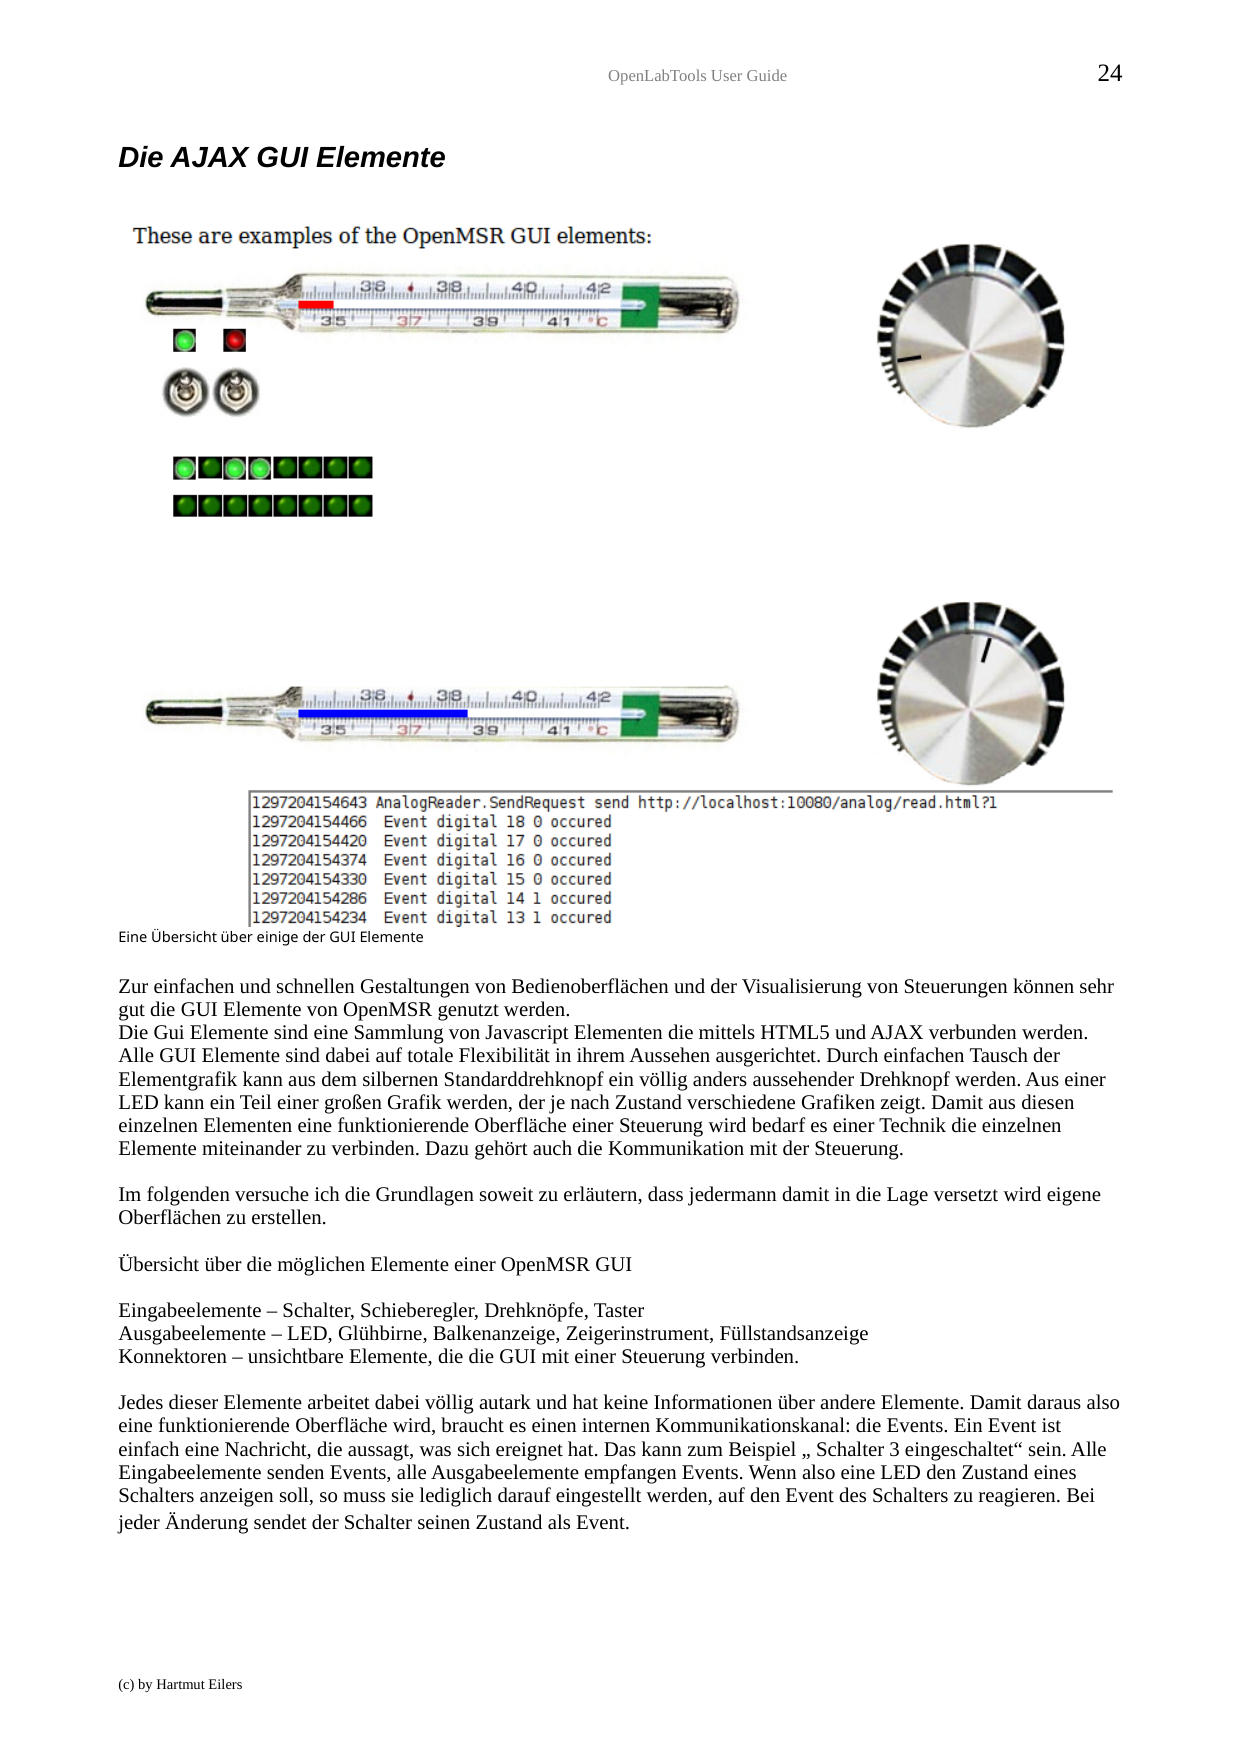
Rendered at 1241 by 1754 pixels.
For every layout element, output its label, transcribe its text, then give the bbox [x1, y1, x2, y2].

text Konnektoren – unsichtbare Elemente, die die GUI mit einer Steuerung verbinden. [118, 1345, 1122, 1368]
text Übersicht über die möglichen Elemente einer OpenMSR GUI Eingabeelemente – Schalter, Schieberegler, Drehknöpfe, Taster [118, 1252, 1122, 1322]
text Im folgenden versuche ich die Grundlagen soweit zu erläutern, dass jedermann damit in die Lage versetzt wird eigene Oberflächen zu erstellen. [118, 1183, 1122, 1229]
text Ausgabeelemente – LED, Glühbirne, Balkenanzeige, Zeigerinstrument, Füllstandsanzeige [118, 1322, 1122, 1345]
subtitle Die AJAX GUI Elemente [118, 141, 1122, 174]
text Die Gui Elemente sind eine Sammlung von Javascript Elementen die mittels HTML5 und AJAX verbunden werden. Alle GUI Elemente sind dabei auf totale Flexibilität in ihrem Aussehen ausgerichtet. Durch einfachen Tausch der Elementgrafik kann aus dem silbernen Standarddrehknopf ein völlig anders aussehender Drehknopf werden. Aus einer LED kann ein Teil einer großen Grafik werden, der je nach Zustand verschiedene Grafiken zeigt. Damit aus diesen einzelnen Elementen eine funktionierende Oberfläche einer Steuerung wird bedarf es einer Technik die einzelnen Elemente miteinander zu verbinden. Dazu gehört auch die Kommunikation mit der Steuerung. [118, 1021, 1122, 1160]
text Jedes dieser Elemente arbeitet dabei völlig autark und hat keine Informationen über andere Elemente. Damit daraus also eine funktionierende Oberfläche wird, braucht es einen internen Kommunikationskanal: die Events. Ein Event ist einfach eine Nachricht, die aussagt, was sich ereignet hat. Das kann zum Beispiel „ Schalter 3 eingeschaltet“ sein. Alle Eingabeelemente senden Events, alle Ausgabeelemente empfangen Events. Wenn also eine LED den Zustand eines Schalters anzeigen soll, so muss sie lediglich darauf eingestellt werden, auf den Event des Schalters zu reagieren. Bei jeder Änderung sendet der Schalter seinen Zustand als Event. [118, 1391, 1122, 1535]
picture [127, 214, 1113, 927]
text Eine Übersicht über einige der GUI Elemente Zur einfachen und schnellen Gestaltungen von Bedienoberflächen und der Visualisierung von Steuerungen können sehr gut die GUI Elemente von OpenMSR genutzt werden. [118, 927, 1122, 1021]
